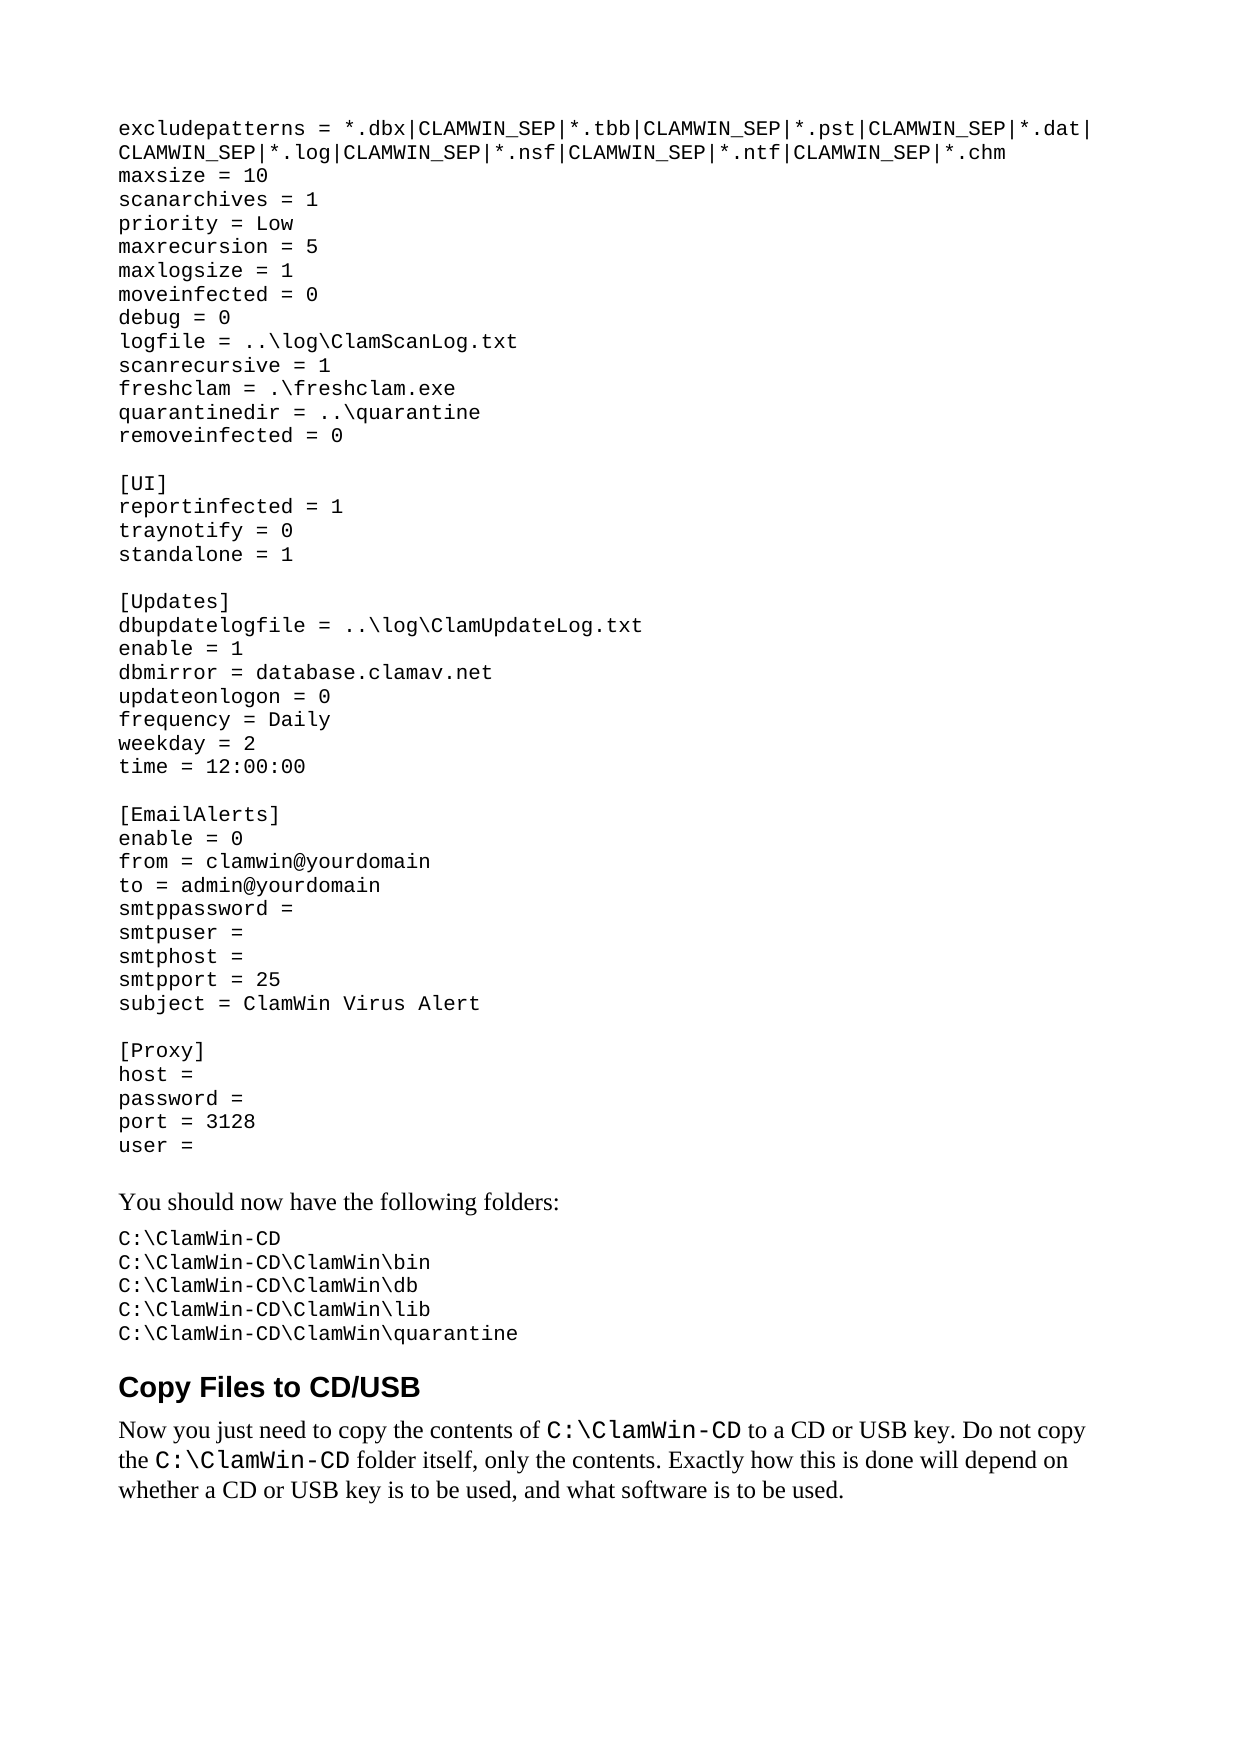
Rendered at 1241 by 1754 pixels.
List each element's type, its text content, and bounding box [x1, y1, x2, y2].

text subject = ClamWin Virus Alert [118, 993, 1122, 1017]
text maxlogsize = 1 [118, 260, 1122, 284]
text You should now have the following folders: [118, 1188, 1122, 1216]
text debug = 0 [118, 307, 1122, 331]
text quarantinedir = ..\quarantine [118, 402, 1122, 426]
text updateonlogon = 0 [118, 686, 1122, 709]
text maxsize = 10 [118, 165, 1122, 189]
text excludepatterns = *.dbx|CLAMWIN_SEP|*.tbb|CLAMWIN_SEP|*.pst|CLAMWIN_SEP|*.dat|CLAMWIN_SEP|*.log|CLAMWIN_SEP|*.nsf|CLAMWIN_SEP|*.ntf|CLAMWIN_SEP|*.chm [118, 118, 1122, 165]
text maxrecursion = 5 [118, 236, 1122, 260]
text smtphost = [118, 946, 1122, 969]
text smtpuser = [118, 922, 1122, 946]
text to = admin@yourdomain [118, 875, 1122, 898]
text from = clamwin@yourdomain [118, 851, 1122, 875]
text scanrecursive = 1 [118, 354, 1122, 378]
text time = 12:00:00 [118, 757, 1122, 780]
text priority = Low [118, 213, 1122, 236]
text reportinfected = 1 [118, 496, 1122, 520]
text C:\ClamWin-CD [118, 1228, 1122, 1252]
text weekday = 2 [118, 733, 1122, 757]
text port = 3128 [118, 1111, 1122, 1135]
text smtpport = 25 [118, 969, 1122, 993]
text enable = 1 [118, 638, 1122, 662]
text [Proxy] [118, 1040, 1122, 1064]
text dbmirror = database.clamav.net [118, 662, 1122, 686]
text C:\ClamWin-CD\ClamWin\bin [118, 1252, 1122, 1276]
text user = [118, 1135, 1122, 1158]
text removeinfected = 0 [118, 426, 1122, 449]
subtitle Copy Files to CD/USB [118, 1371, 1122, 1404]
text C:\ClamWin-CD\ClamWin\lib [118, 1299, 1122, 1323]
text C:\ClamWin-CD\ClamWin\quarantine [118, 1323, 1122, 1346]
text scanarchives = 1 [118, 189, 1122, 213]
text smtppassword = [118, 898, 1122, 922]
text enable = 0 [118, 827, 1122, 851]
text [Updates] [118, 591, 1122, 615]
text logfile = ..\log\ClamScanLog.txt [118, 331, 1122, 354]
text [EmailAlerts] [118, 804, 1122, 827]
text traynotify = 0 [118, 520, 1122, 544]
text password = [118, 1088, 1122, 1111]
text standalone = 1 [118, 544, 1122, 567]
text [UI] [118, 473, 1122, 496]
text Now you just need to copy the contents of C:\ClamWin-CD to a CD or USB key. Do not copy the C:\ClamWin-CD folder itself, only the contents. Exactly how this is done will depend on whether a CD or USB key is to be used, and what software is to be used. [118, 1417, 1122, 1504]
text dbupdatelogfile = ..\log\ClamUpdateLog.txt [118, 615, 1122, 638]
text frequency = Daily [118, 709, 1122, 733]
text freshclam = .\freshclam.exe [118, 378, 1122, 402]
text C:\ClamWin-CD\ClamWin\db [118, 1276, 1122, 1299]
text host = [118, 1064, 1122, 1088]
text moveinfected = 0 [118, 284, 1122, 307]
